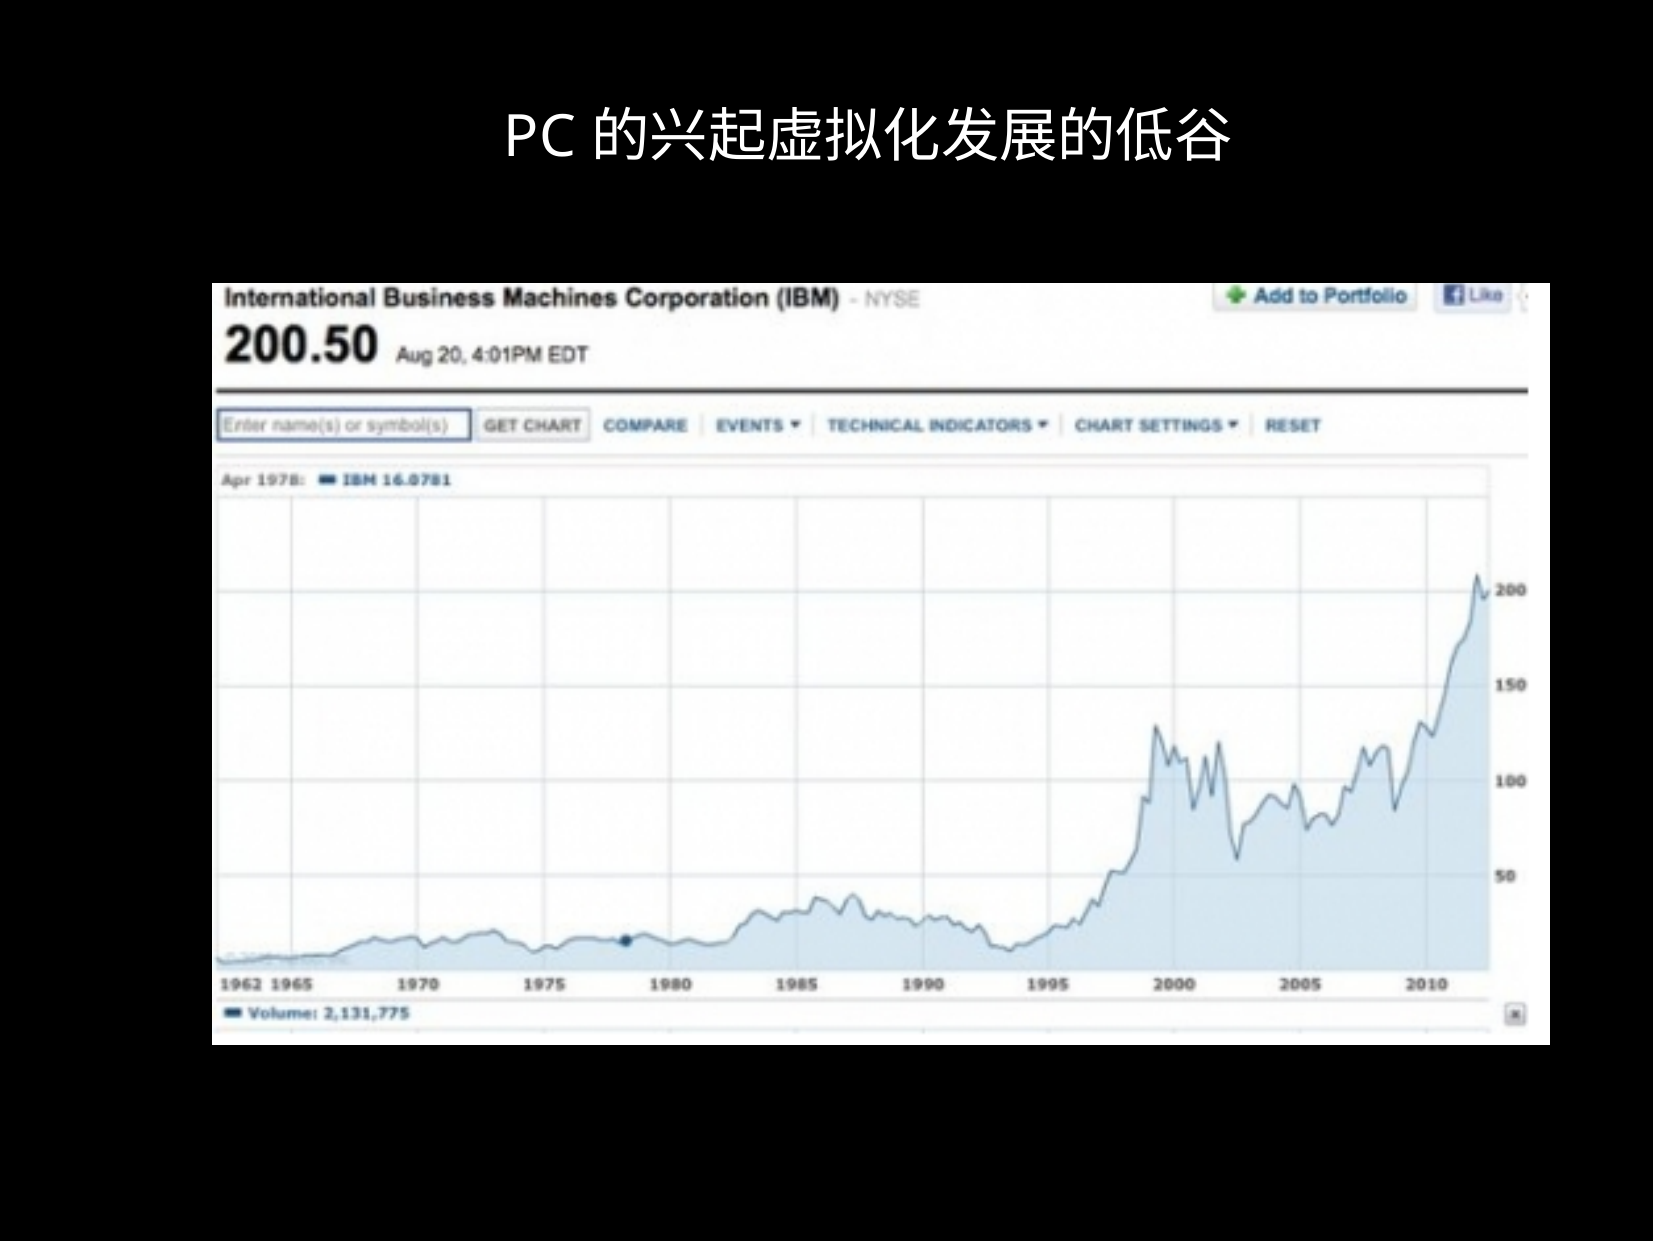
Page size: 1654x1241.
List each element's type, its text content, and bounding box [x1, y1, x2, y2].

picture [212, 283, 1550, 1045]
text_box PC的兴起虚拟化发展的低谷 [489, 81, 1300, 173]
